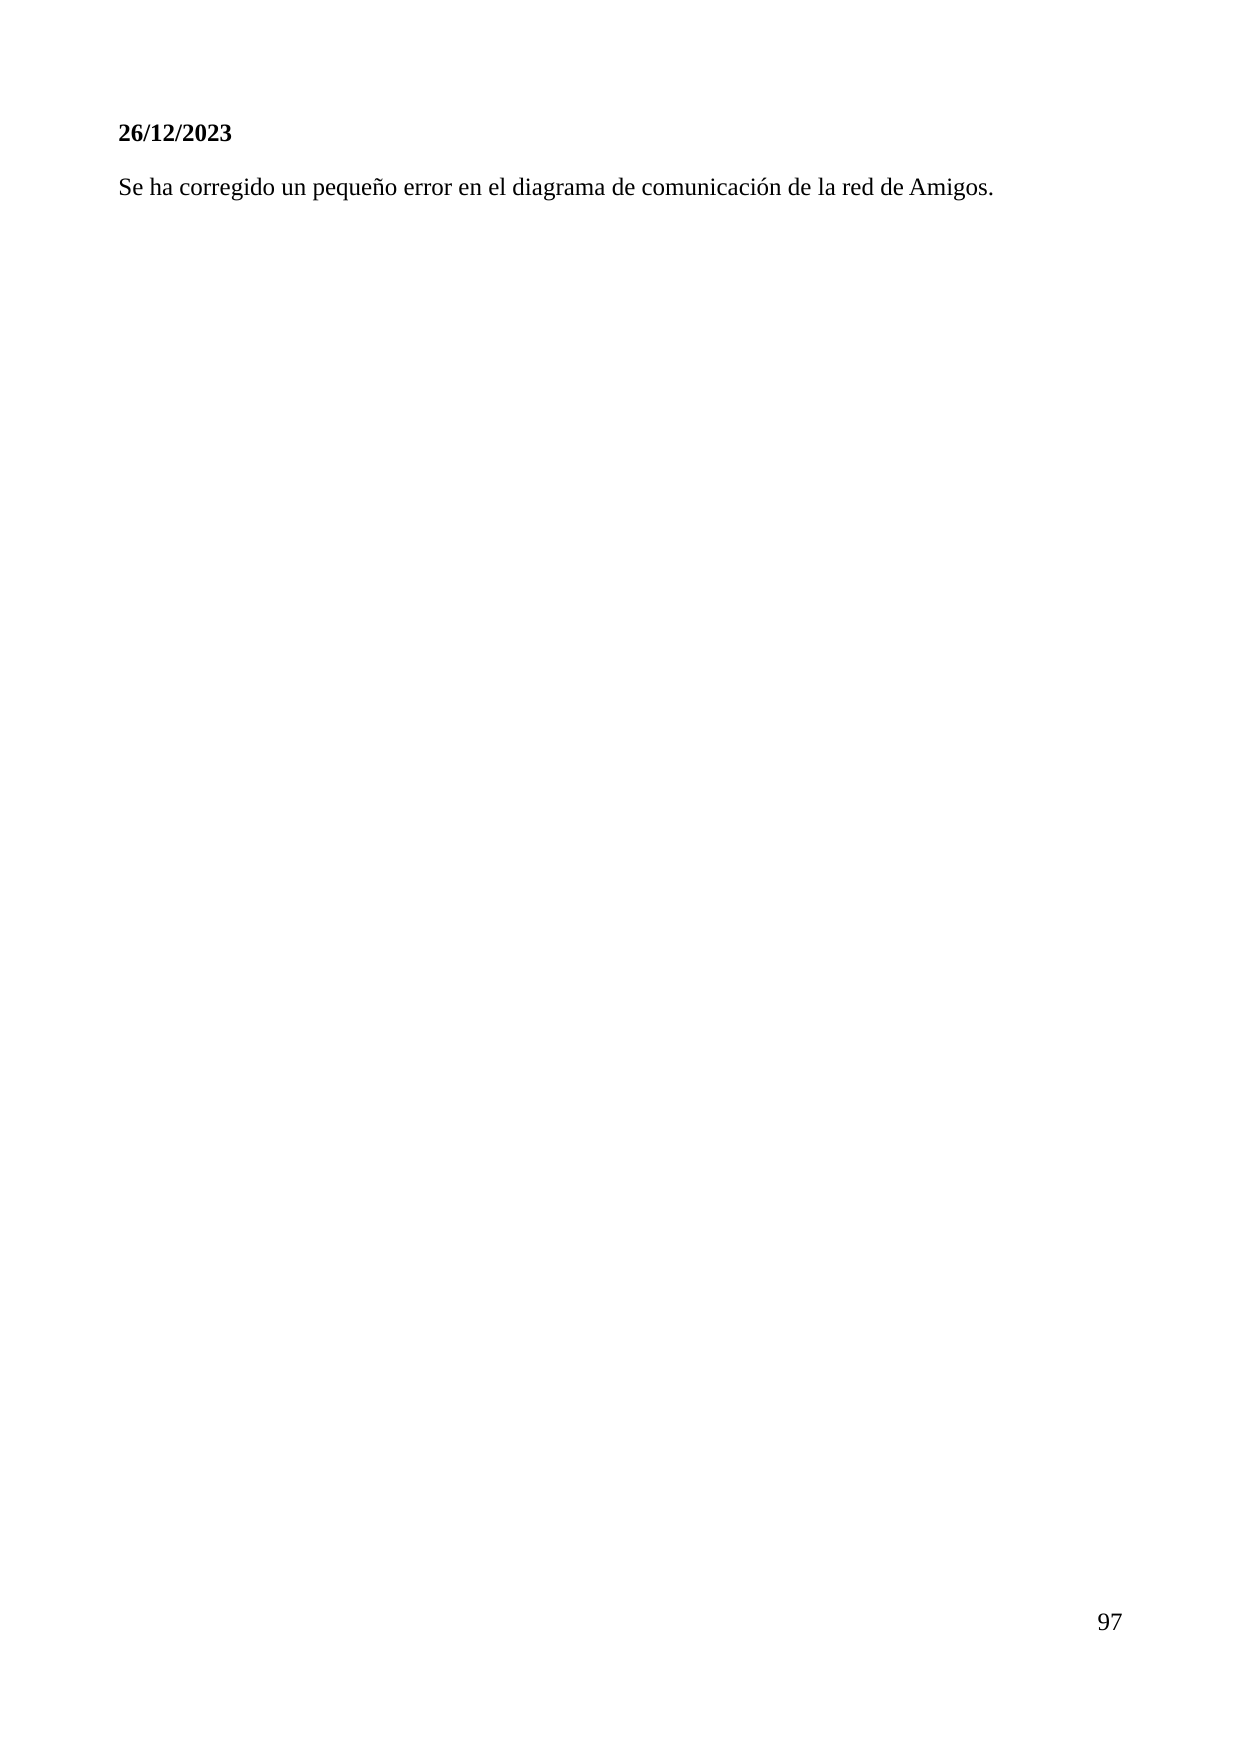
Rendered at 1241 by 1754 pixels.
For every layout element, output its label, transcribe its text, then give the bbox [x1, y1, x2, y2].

text 26/12/2023 [118, 118, 1122, 147]
text Se ha corregido un pequeño error en el diagrama de comunicación de la red de Amigos. [118, 172, 1122, 201]
